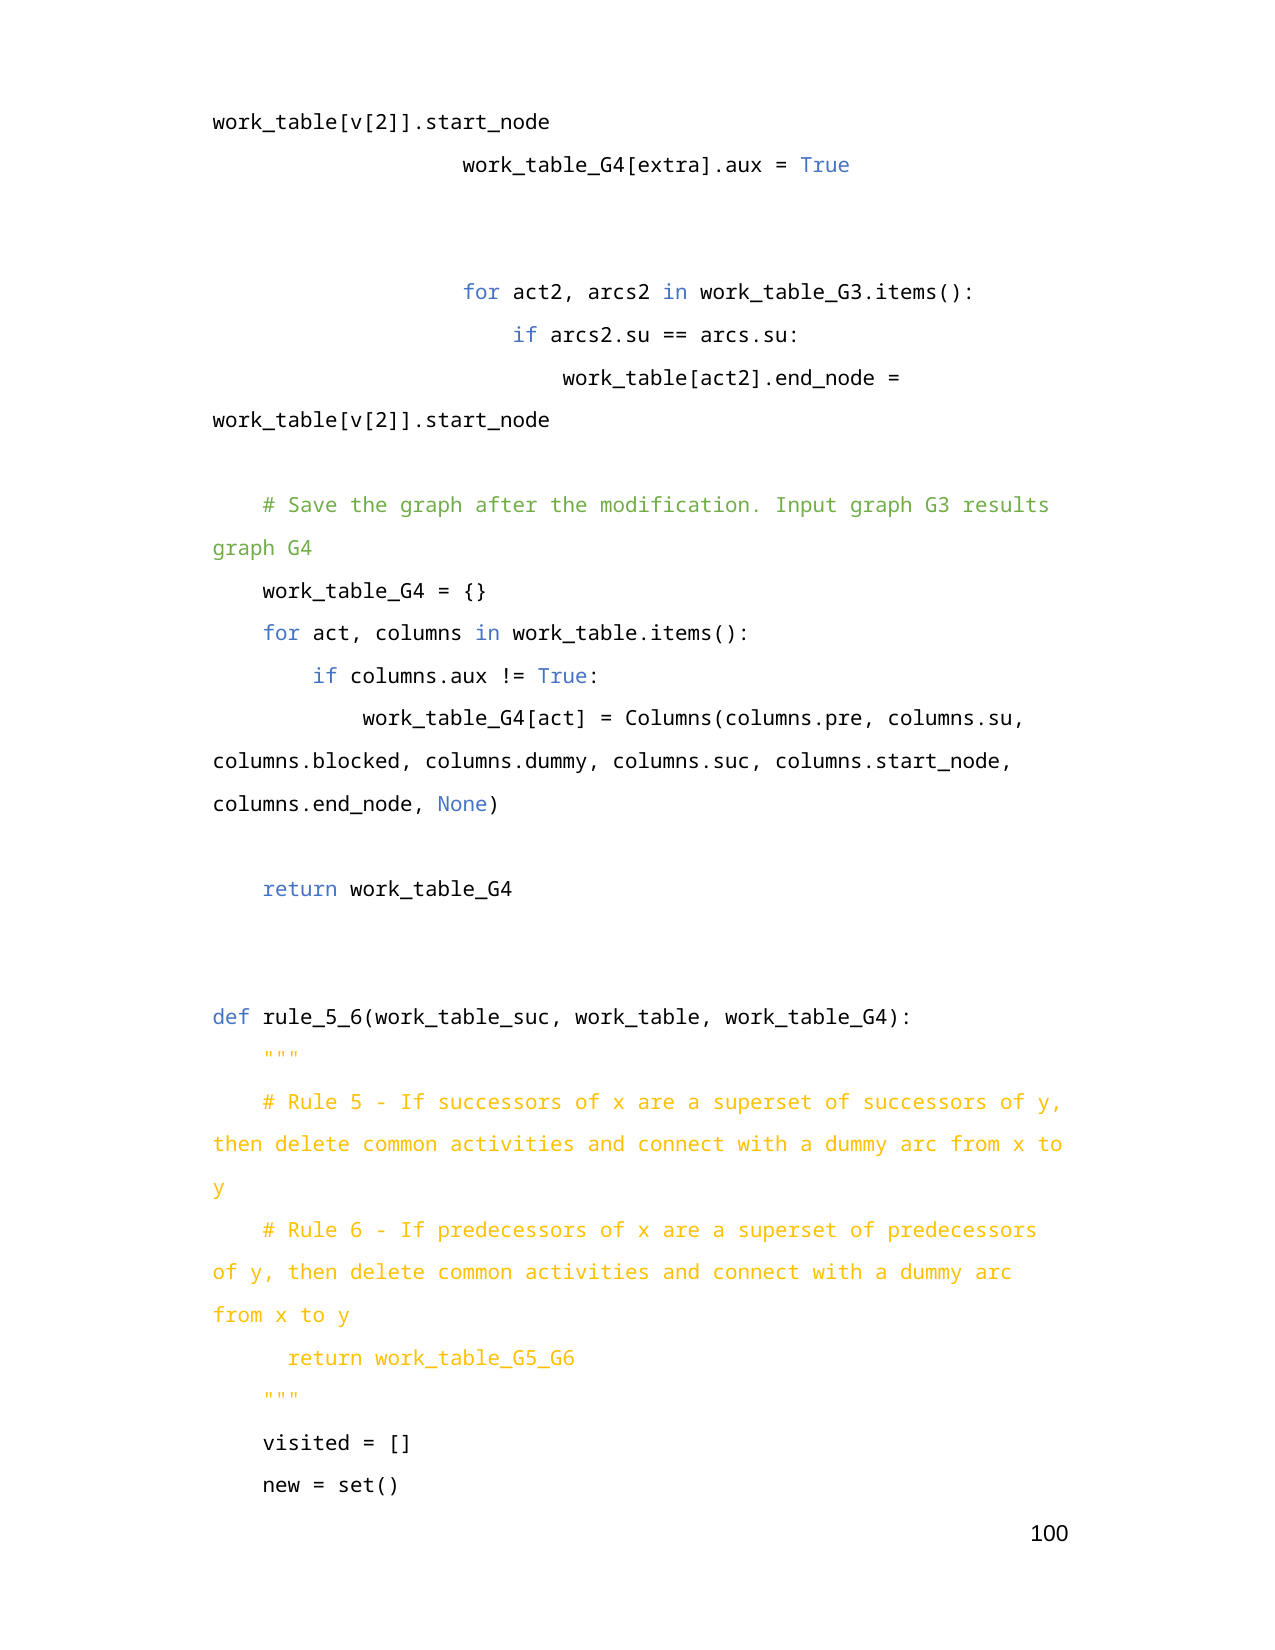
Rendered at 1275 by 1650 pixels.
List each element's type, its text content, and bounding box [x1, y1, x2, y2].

table_header work_table[v[2]].start_node work_table_G4[extra].aux = True for act2, arcs2 in work_table_G3.items(): if arcs2.su == arcs.su: work_table[act2].end_node = work_table[v[2]].start_node # Save the graph after the modification. Input graph G3 results graph G4 work_table_G4 = {} for act, columns in work_table.items(): if columns.aux != True: work_table_G4[act] = Columns(columns.pre, columns.su, columns.blocked, columns.dummy, columns.suc, columns.start_node, columns.end_node, None) return work_table_G4 def rule_5_6(work_table_suc, work_table, work_table_G4): """ # Rule 5 - If successors of x are a superset of successors of y, then delete common activities and connect with a dummy arc from x to y # Rule 6 - If predecessors of x are a superset of predecessors of y, then delete common activities and connect with a dummy arc from x to y return work_table_G5_G6 """ visited = [] new = set() [207, 101, 1078, 1517]
